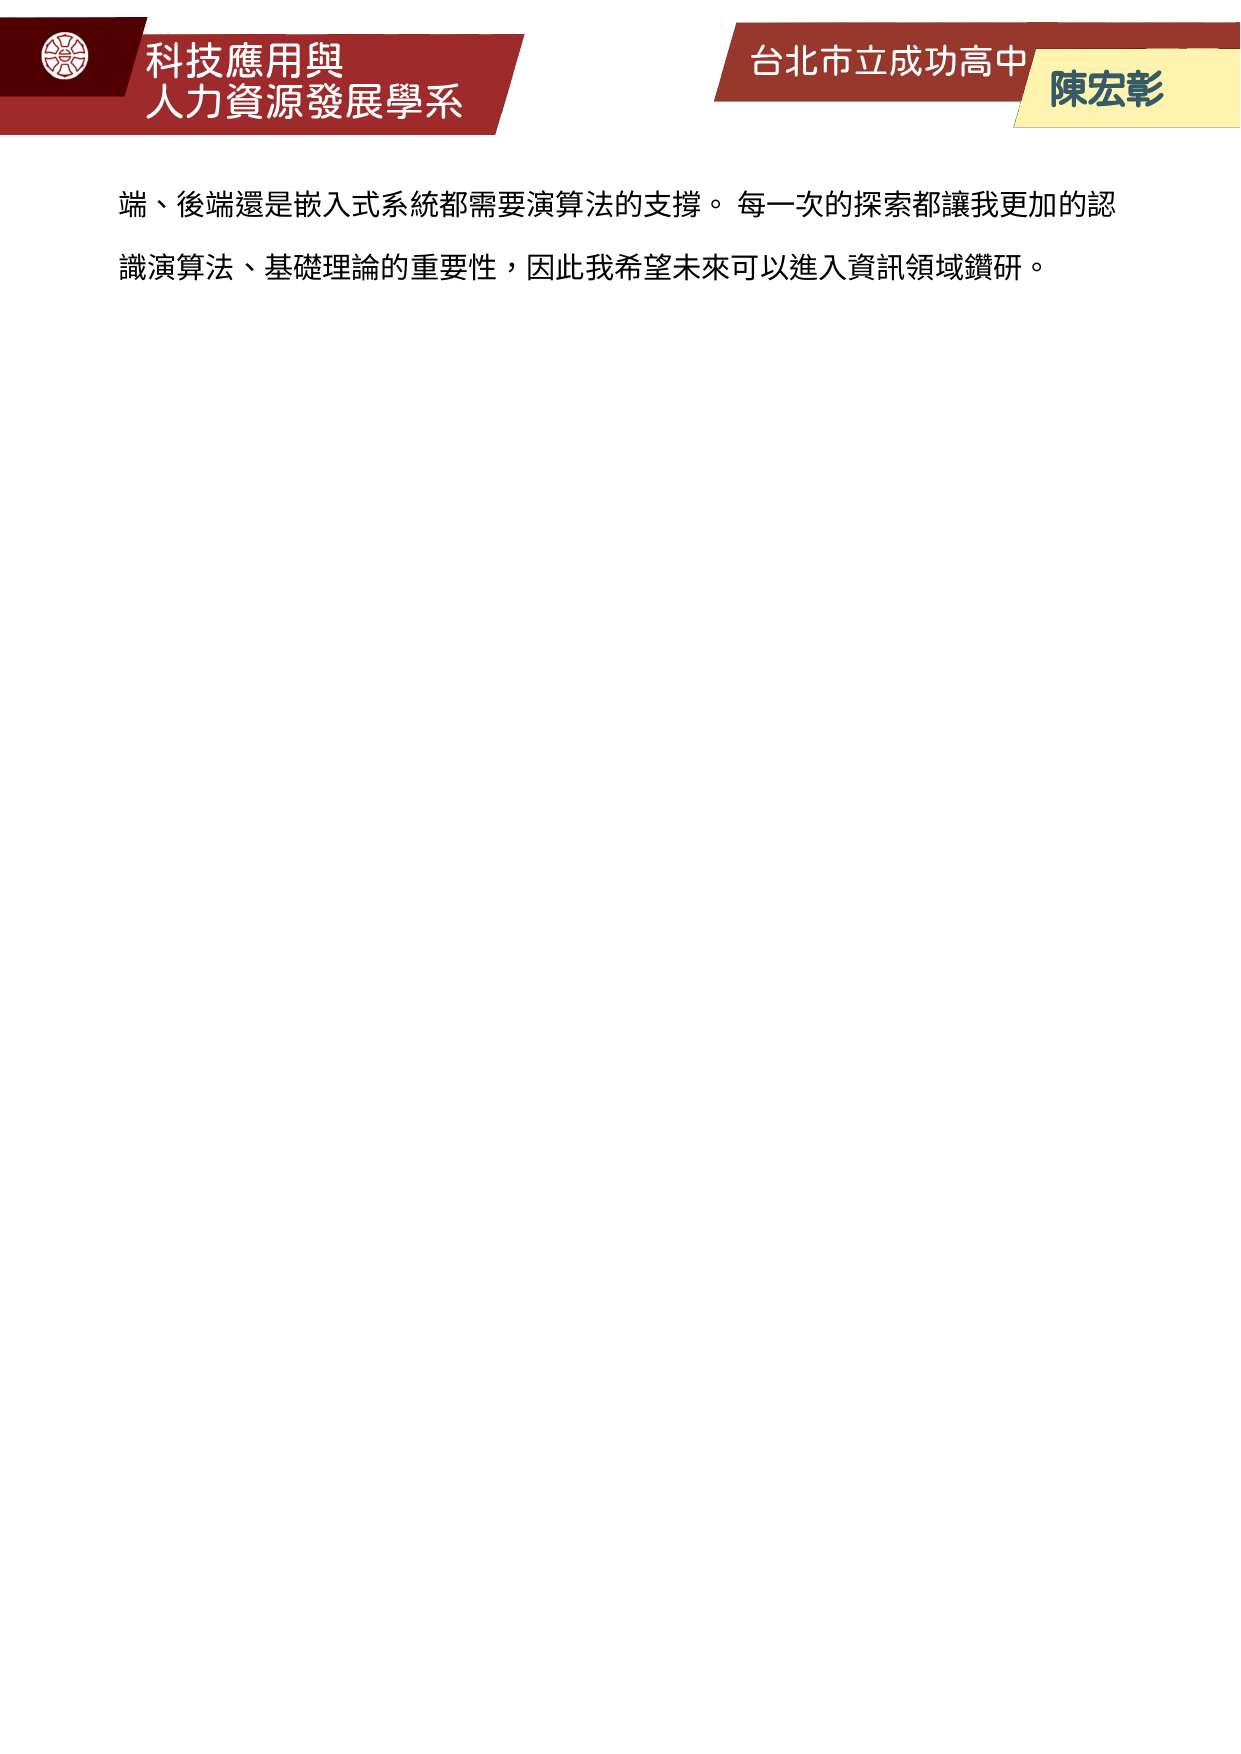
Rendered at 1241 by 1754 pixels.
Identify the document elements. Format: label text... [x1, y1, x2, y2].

text 端、後端還是嵌入式系統都需要演算法的支撐。 每一次的探索都讓我更加的認識演算法、基礎理論的重要性，因此我希望未來可以進入資訊領域鑽研。 [118, 182, 1122, 287]
picture [0, 0, 1241, 152]
